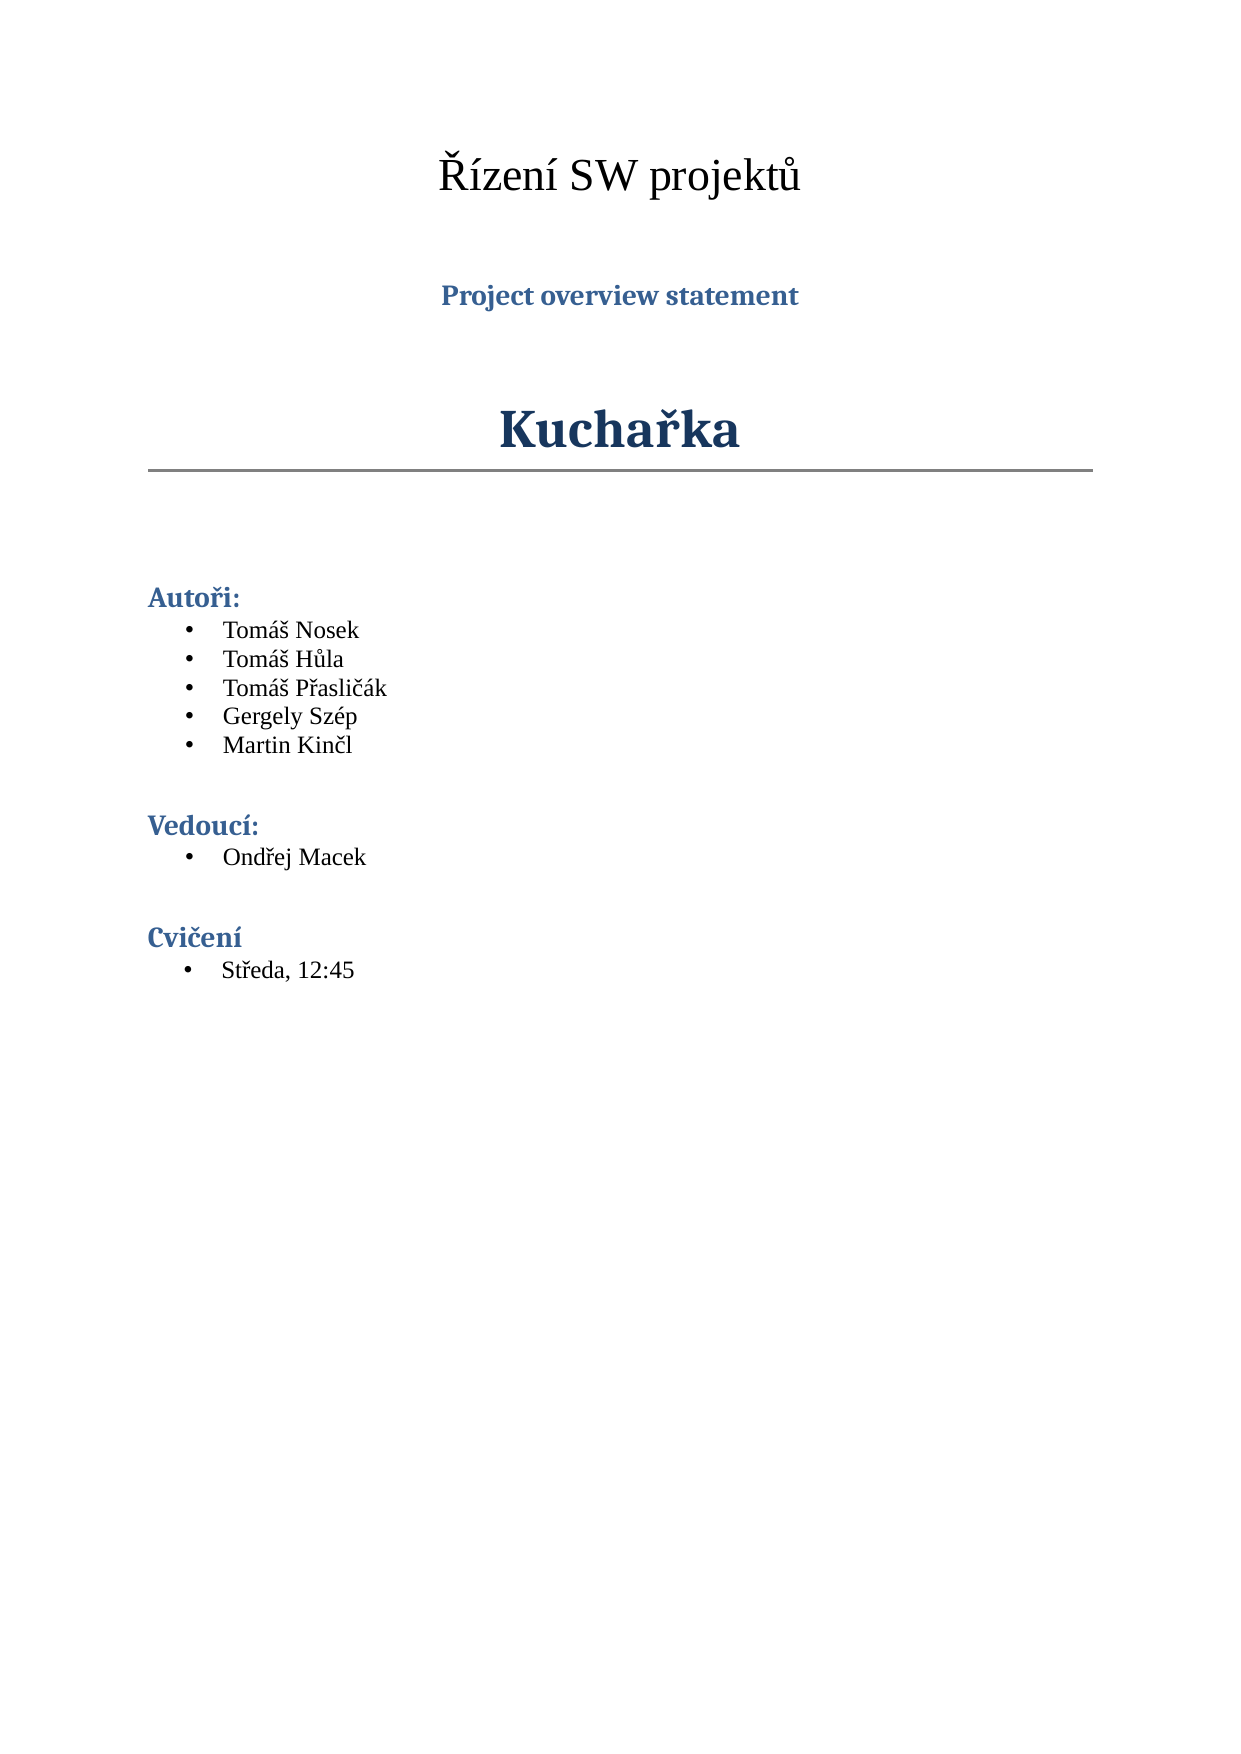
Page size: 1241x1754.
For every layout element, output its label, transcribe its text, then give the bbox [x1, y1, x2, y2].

list Tomáš Hůla [185, 644, 1093, 673]
subtitle Vedoucí: [148, 809, 1093, 842]
list Tomáš Přasličák [185, 673, 1093, 701]
subtitle Autoři: [148, 582, 1093, 615]
list Martin Kinčl [185, 730, 1093, 759]
list Tomáš Nosek [185, 615, 1093, 644]
subtitle Project overview statement [148, 279, 1093, 313]
subtitle Cvičení [148, 921, 1093, 955]
list Středa, 12:45 [183, 955, 1093, 983]
text Řízení SW projektů [148, 148, 1093, 200]
list Gergely Szép [185, 701, 1093, 730]
title Kuchařka [148, 399, 1093, 469]
list Ondřej Macek [185, 842, 1093, 871]
